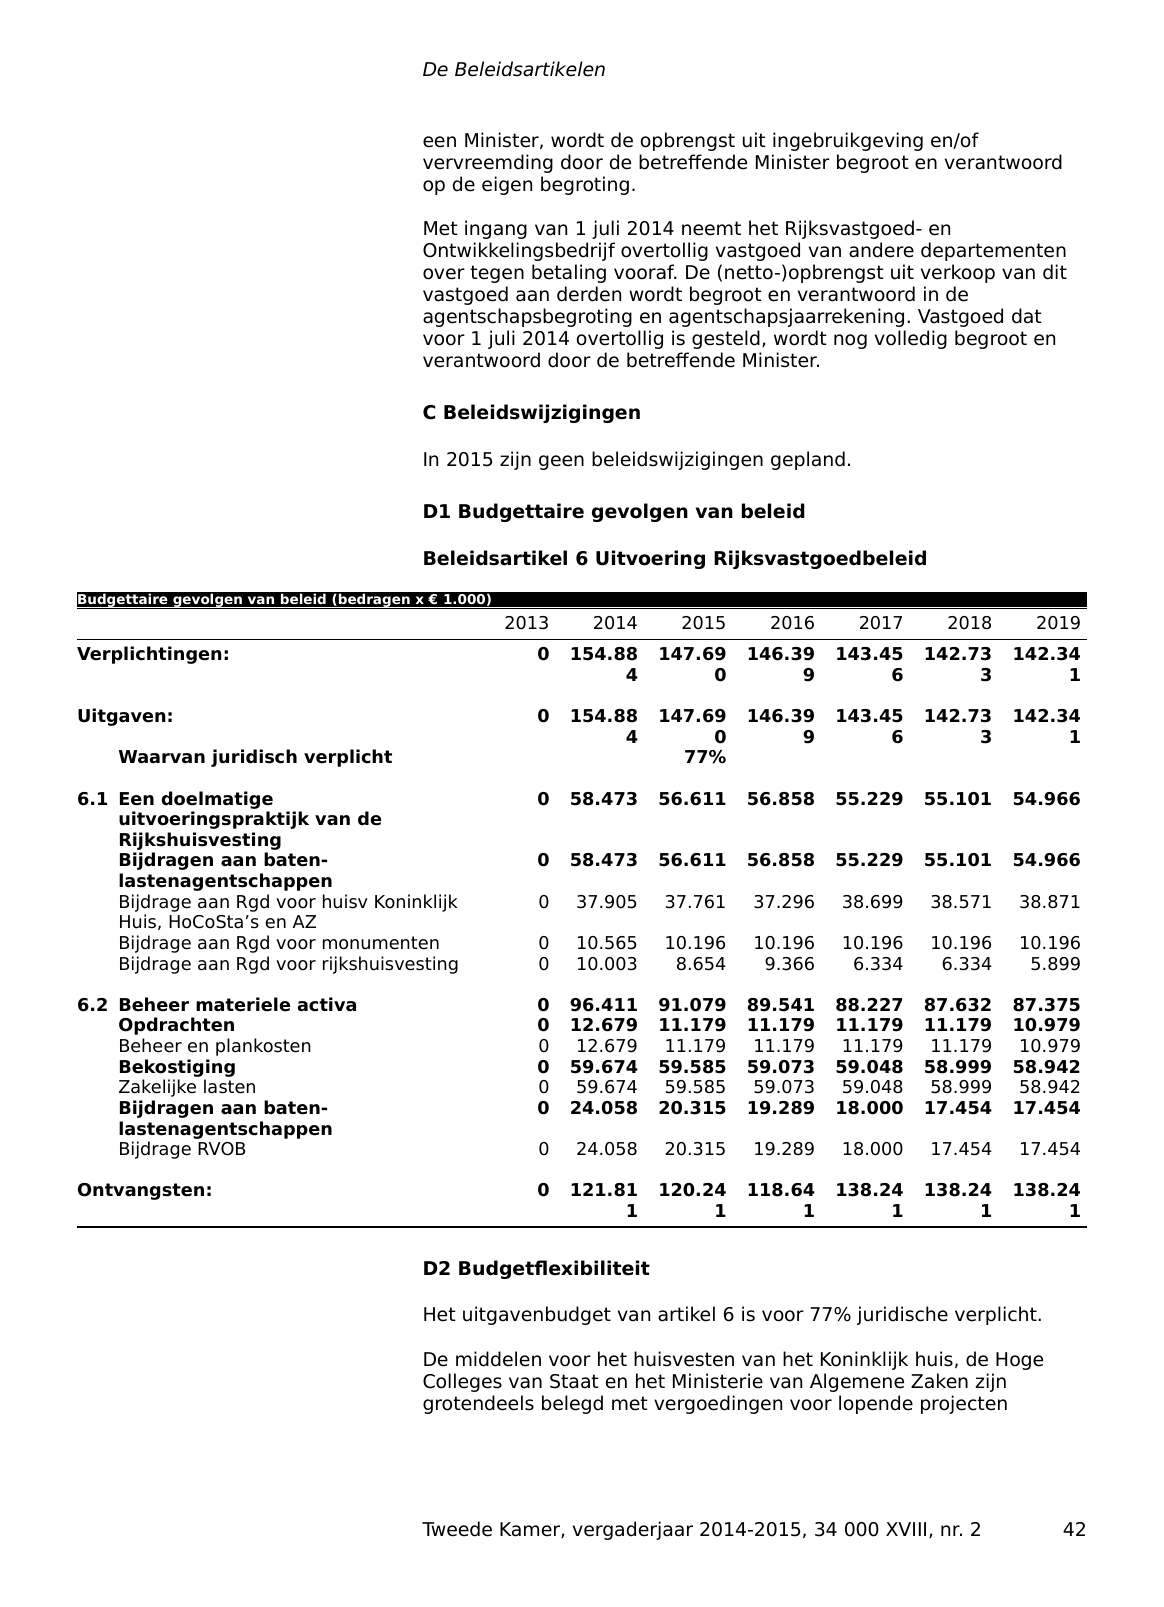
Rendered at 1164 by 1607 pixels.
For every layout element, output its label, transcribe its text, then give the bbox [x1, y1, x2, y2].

table_cell 55.101 [909, 789, 998, 850]
table_cell Uitgaven: [77, 706, 466, 747]
table_cell [821, 768, 909, 788]
table_cell [77, 768, 112, 788]
table_cell 54.966 [998, 789, 1087, 850]
table_cell 96.411 [555, 995, 644, 1015]
table_cell 58.999 [909, 1077, 998, 1098]
table_cell [112, 609, 466, 638]
table_cell 142.341 [998, 640, 1087, 685]
table_cell [466, 768, 555, 788]
table_cell 87.632 [909, 995, 998, 1015]
table_cell Beheer materiele activa [112, 995, 466, 1015]
table_cell 24.058 [555, 1098, 644, 1139]
table_cell 55.229 [821, 789, 909, 850]
table_cell 89.541 [732, 995, 821, 1015]
table_cell 2015 [644, 609, 732, 638]
table_cell 142.733 [909, 640, 998, 685]
table_cell 10.196 [998, 933, 1087, 953]
table_cell 59.073 [732, 1077, 821, 1098]
table_cell 88.227 [821, 995, 909, 1015]
table_cell 138.241 [821, 1180, 909, 1226]
table_cell 59.674 [555, 1057, 644, 1077]
table_cell [77, 1077, 112, 1098]
table_cell 138.241 [909, 1180, 998, 1226]
table_cell [909, 768, 998, 788]
table_cell 37.296 [732, 892, 821, 933]
table_cell 10.565 [555, 933, 644, 953]
table_cell 12.679 [555, 1036, 644, 1057]
table_cell 10.003 [555, 954, 644, 974]
table_cell 38.871 [998, 892, 1087, 933]
table_cell 54.966 [998, 850, 1087, 892]
table_cell [77, 1160, 112, 1180]
table_cell 19.289 [732, 1139, 821, 1160]
table_cell [112, 974, 466, 995]
table_cell 146.399 [732, 706, 821, 747]
table_cell [732, 685, 821, 706]
table_cell [77, 1036, 112, 1057]
table_cell 0 [466, 850, 555, 892]
subtitle Beleidsartikel 6 Uitvoering Rijksvastgoedbeleid [422, 548, 1087, 570]
table_cell 138.241 [998, 1180, 1087, 1226]
text Met ingang van 1 juli 2014 neemt het Rijksvastgoed- en Ontwikkelingsbedrijf overtollig vastgoed van andere departementen over tegen betaling vooraf. De (netto-)opbrengst uit verkoop van dit vastgoed aan derden wordt begroot en verantwoord in de agentschapsbegroting en agentschapsjaarrekening. Vastgoed dat voor 1 juli 2014 overtollig is gesteld, wordt nog volledig begroot en verantwoord door de betreffende Minister. [422, 218, 1087, 372]
table_cell 0 [466, 1057, 555, 1077]
table_cell 17.454 [909, 1098, 998, 1139]
table_cell [112, 685, 466, 706]
table_cell 11.179 [644, 1015, 732, 1036]
table_cell Bekostiging [112, 1057, 466, 1077]
table_cell 118.641 [732, 1180, 821, 1226]
table_cell 0 [466, 933, 555, 953]
table_cell [644, 768, 732, 788]
table_cell Een doelmatige uitvoeringspraktijk van de Rijkshuisvesting [112, 789, 466, 850]
table_cell Verplichtingen: [77, 640, 466, 685]
table_cell 5.899 [998, 954, 1087, 974]
table_cell 59.585 [644, 1057, 732, 1077]
table_cell [732, 1160, 821, 1180]
table_cell Bijdragen aan baten-lastenagentschappen [112, 1098, 466, 1139]
table_cell 24.058 [555, 1139, 644, 1160]
table_cell 2018 [909, 609, 998, 638]
table_cell 147.690 [644, 706, 732, 747]
table_cell 58.999 [909, 1057, 998, 1077]
table_cell 142.341 [998, 706, 1087, 747]
table_cell [909, 747, 998, 768]
table_cell [77, 850, 112, 892]
table_cell [998, 974, 1087, 995]
table_cell 6.334 [821, 954, 909, 974]
table_cell Opdrachten [112, 1015, 466, 1036]
table_cell [732, 768, 821, 788]
table_cell 2019 [998, 609, 1087, 638]
table_cell [732, 747, 821, 768]
table_cell 91.079 [644, 995, 732, 1015]
table_cell 10.196 [644, 933, 732, 953]
table_cell 38.571 [909, 892, 998, 933]
table_cell 143.456 [821, 706, 909, 747]
table_cell [821, 1160, 909, 1180]
table_cell [644, 974, 732, 995]
text In 2015 zijn geen beleidswijzigingen gepland. [422, 449, 1087, 471]
table_cell 9.366 [732, 954, 821, 974]
table_cell 18.000 [821, 1098, 909, 1139]
table_cell 0 [466, 640, 555, 685]
table_cell 11.179 [821, 1036, 909, 1057]
table_cell 6.2 [77, 995, 112, 1015]
table_cell 2013 [466, 609, 555, 638]
table_cell 0 [466, 954, 555, 974]
text Het uitgavenbudget van artikel 6 is voor 77% juridische verplicht. [422, 1304, 1087, 1326]
table_cell 10.196 [909, 933, 998, 953]
table_cell [77, 747, 112, 768]
table_cell Zakelijke lasten [112, 1077, 466, 1098]
table_cell [466, 685, 555, 706]
table_cell [466, 747, 555, 768]
table_cell 0 [466, 706, 555, 747]
table_cell [555, 768, 644, 788]
table_cell 154.884 [555, 640, 644, 685]
table_cell [77, 609, 112, 638]
text De middelen voor het huisvesten van het Koninklijk huis, de Hoge Colleges van Staat en het Ministerie van Algemene Zaken zijn grotendeels belegd met vergoedingen voor lopende projecten [422, 1348, 1087, 1414]
table_cell 59.048 [821, 1077, 909, 1098]
table_cell 147.690 [644, 640, 732, 685]
table_cell Bijdrage RVOB [112, 1139, 466, 1160]
table_cell 2016 [732, 609, 821, 638]
table_cell 11.179 [732, 1036, 821, 1057]
table_cell 120.241 [644, 1180, 732, 1226]
table_cell 56.858 [732, 850, 821, 892]
table_cell 11.179 [732, 1015, 821, 1036]
table_cell 0 [466, 1036, 555, 1057]
table_cell 0 [466, 892, 555, 933]
table_cell 11.179 [909, 1036, 998, 1057]
table_cell 10.979 [998, 1036, 1087, 1057]
table_cell 154.884 [555, 706, 644, 747]
table_cell [112, 768, 466, 788]
table_cell 10.196 [821, 933, 909, 953]
table_cell 0 [466, 1139, 555, 1160]
table_cell Bijdragen aan baten-lastenagentschappen [112, 850, 466, 892]
table_cell 17.454 [909, 1139, 998, 1160]
table_cell 10.196 [732, 933, 821, 953]
table_cell 55.101 [909, 850, 998, 892]
table_cell [909, 685, 998, 706]
table_cell 58.473 [555, 850, 644, 892]
table_cell [644, 1160, 732, 1180]
table_cell [998, 1160, 1087, 1180]
table_cell 58.942 [998, 1077, 1087, 1098]
subtitle C Beleidswijzigingen [422, 402, 1087, 424]
table_cell 11.179 [821, 1015, 909, 1036]
table_cell 18.000 [821, 1139, 909, 1160]
table_cell [466, 974, 555, 995]
table_cell 37.905 [555, 892, 644, 933]
table_cell [77, 974, 112, 995]
table_cell 0 [466, 1180, 555, 1226]
subtitle D1 Budgettaire gevolgen van beleid [422, 501, 1087, 523]
subtitle D2 Budgetflexibiliteit [422, 1257, 1087, 1279]
table_cell [466, 1160, 555, 1180]
table_header Budgettaire gevolgen van beleid (bedragen x € 1.000) [77, 592, 1087, 607]
table_cell 2014 [555, 609, 644, 638]
table_cell 58.473 [555, 789, 644, 850]
table_cell Bijdrage aan Rgd voor monumenten [112, 933, 466, 953]
table_cell [77, 685, 112, 706]
table_cell [821, 747, 909, 768]
table_cell [909, 974, 998, 995]
table_cell Bijdrage aan Rgd voor huisv Koninklijk Huis, HoCoSta’s en AZ [112, 892, 466, 933]
table_cell [77, 1139, 112, 1160]
table_cell [998, 685, 1087, 706]
table_cell 56.611 [644, 850, 732, 892]
table_cell [77, 954, 112, 974]
table_cell 17.454 [998, 1139, 1087, 1160]
table_cell Ontvangsten: [77, 1180, 466, 1226]
table_cell 146.399 [732, 640, 821, 685]
table_cell 8.654 [644, 954, 732, 974]
table_cell 77% [644, 747, 732, 768]
table_cell 0 [466, 789, 555, 850]
table_cell 20.315 [644, 1098, 732, 1139]
table_cell [77, 1015, 112, 1036]
table_cell [77, 1057, 112, 1077]
table_cell [77, 933, 112, 953]
table_cell [732, 974, 821, 995]
table_cell 19.289 [732, 1098, 821, 1139]
table_cell 87.375 [998, 995, 1087, 1015]
table_cell [644, 685, 732, 706]
table_cell [998, 747, 1087, 768]
table_cell 55.229 [821, 850, 909, 892]
table_cell Waarvan juridisch verplicht [112, 747, 466, 768]
table_cell 6.334 [909, 954, 998, 974]
table_cell [555, 974, 644, 995]
table_cell 142.733 [909, 706, 998, 747]
table_cell 56.858 [732, 789, 821, 850]
table_cell 11.179 [644, 1036, 732, 1057]
table_cell [909, 1160, 998, 1180]
table_cell 56.611 [644, 789, 732, 850]
table_cell 38.699 [821, 892, 909, 933]
table_cell Beheer en plankosten [112, 1036, 466, 1057]
table_cell [821, 974, 909, 995]
table_cell 10.979 [998, 1015, 1087, 1036]
table_cell 6.1 [77, 789, 112, 850]
table_cell [77, 1098, 112, 1139]
table_cell 59.585 [644, 1077, 732, 1098]
table_cell Bijdrage aan Rgd voor rijkshuisvesting [112, 954, 466, 974]
table_cell 0 [466, 1077, 555, 1098]
table_cell [998, 768, 1087, 788]
table_cell [555, 747, 644, 768]
table_cell [821, 685, 909, 706]
table_cell 12.679 [555, 1015, 644, 1036]
table_cell [77, 892, 112, 933]
table_cell 0 [466, 995, 555, 1015]
table_cell 121.811 [555, 1180, 644, 1226]
table_cell 11.179 [909, 1015, 998, 1036]
table_cell 0 [466, 1015, 555, 1036]
text een Minister, wordt de opbrengst uit ingebruikgeving en/of vervreemding door de betreffende Minister begroot en verantwoord op de eigen begroting. [422, 130, 1087, 196]
table_cell 0 [466, 1098, 555, 1139]
table_cell 59.674 [555, 1077, 644, 1098]
table_cell 37.761 [644, 892, 732, 933]
table_cell 20.315 [644, 1139, 732, 1160]
table_cell 58.942 [998, 1057, 1087, 1077]
table_cell [112, 1160, 466, 1180]
table_cell 17.454 [998, 1098, 1087, 1139]
table_cell [555, 1160, 644, 1180]
table_cell 2017 [821, 609, 909, 638]
table_cell [555, 685, 644, 706]
table_cell 59.048 [821, 1057, 909, 1077]
table_cell 59.073 [732, 1057, 821, 1077]
table_cell 143.456 [821, 640, 909, 685]
